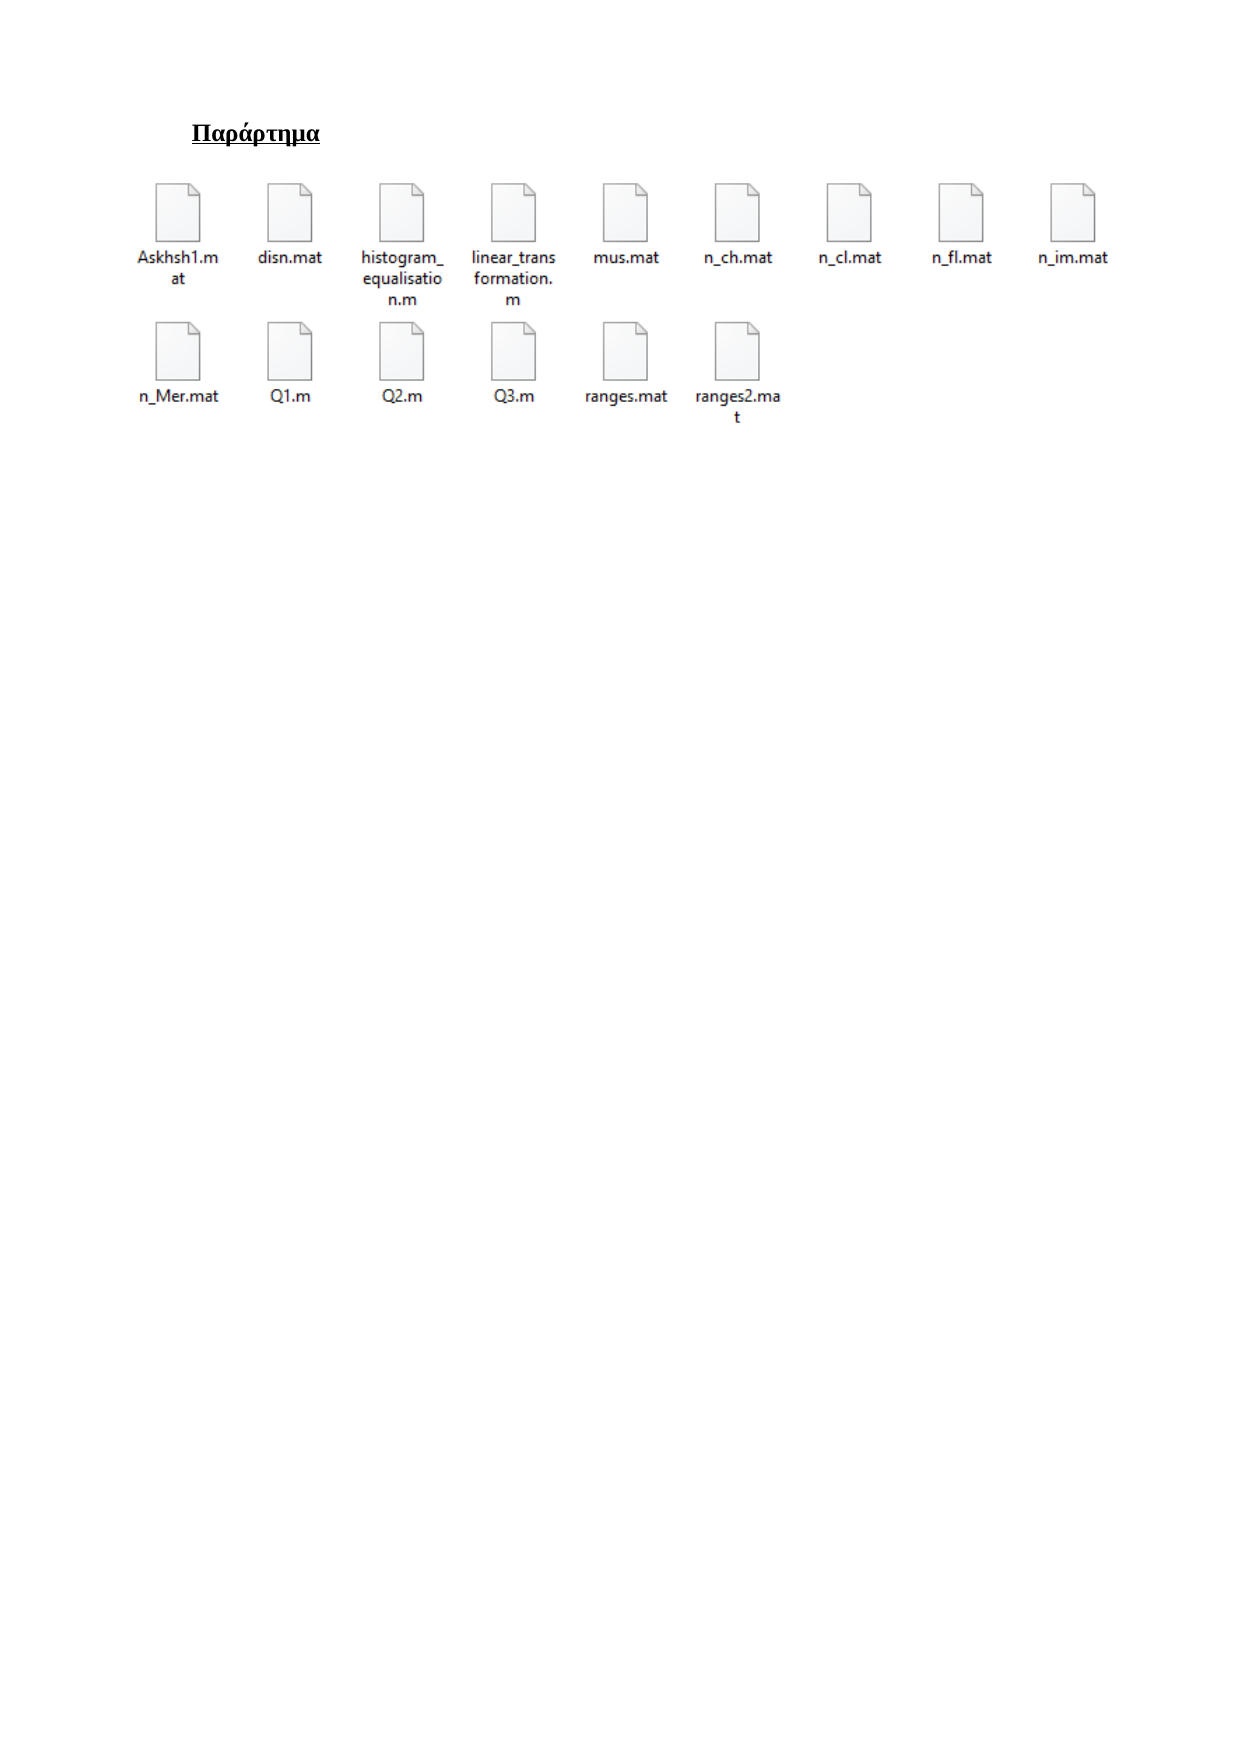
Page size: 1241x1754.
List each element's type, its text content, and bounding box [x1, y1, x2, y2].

picture [118, 175, 1122, 458]
text Παράρτημα [118, 118, 1122, 147]
